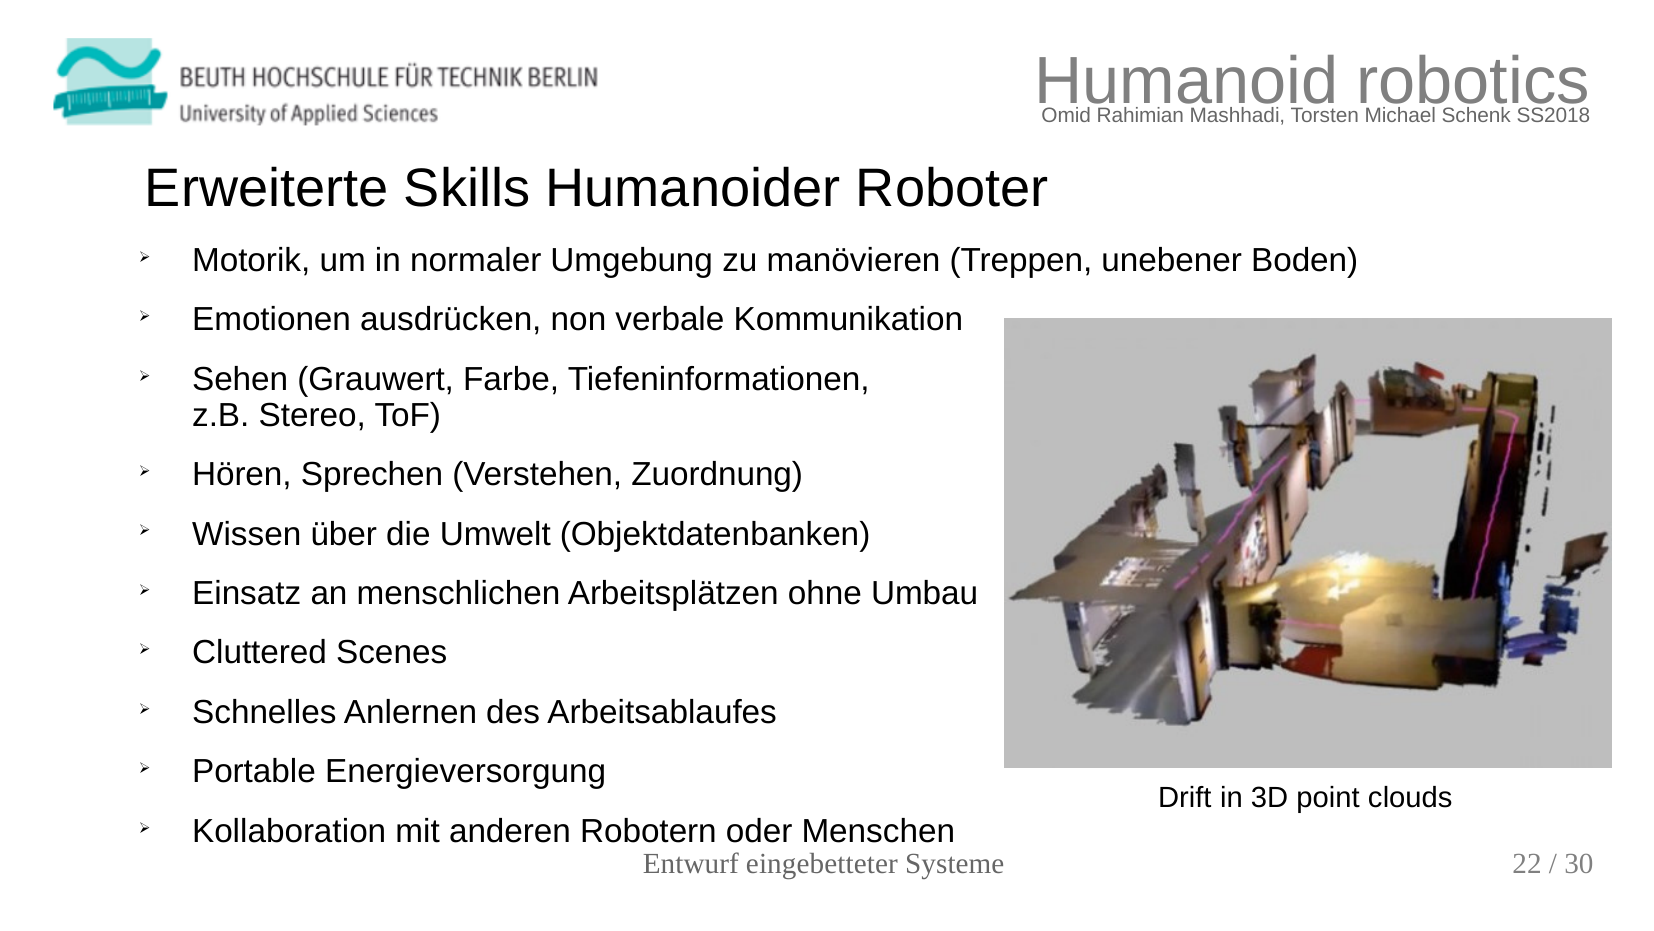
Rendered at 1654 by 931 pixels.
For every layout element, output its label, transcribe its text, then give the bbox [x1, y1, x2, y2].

picture [1004, 318, 1612, 768]
title Erweiterte Skills Humanoider Roboter [94, 156, 1382, 213]
list Motorik, um in normaler Umgebung zu manövieren (Treppen, unebener Boden) Emotionen ausdrücken, non verbale Kommunikation Sehen (Grauwert, Farbe, Tiefeninformationen, z.B. Stereo, ToF) Hören, Sprechen (Verstehen, Zuordnung) Wissen über die Umwelt (Objektdatenbanken) Einsatz an menschlichen Arbeitsplätzen ohne Umbau Cluttered Scenes Schnelles Anlernen des Arbeitsablaufes Portable Energieversorgung Kollaboration mit anderen Robotern oder Menschen [35, 235, 1536, 863]
picture [15, 29, 661, 145]
text_box Drift in 3D point clouds [1143, 770, 1468, 821]
text_box / 30 [1526, 840, 1632, 888]
text_box Omid Rahimian Mashhadi, Torsten Michael Schenk SS2018 [1026, 96, 1611, 151]
text_box Humanoid robotics [1020, 35, 1642, 126]
